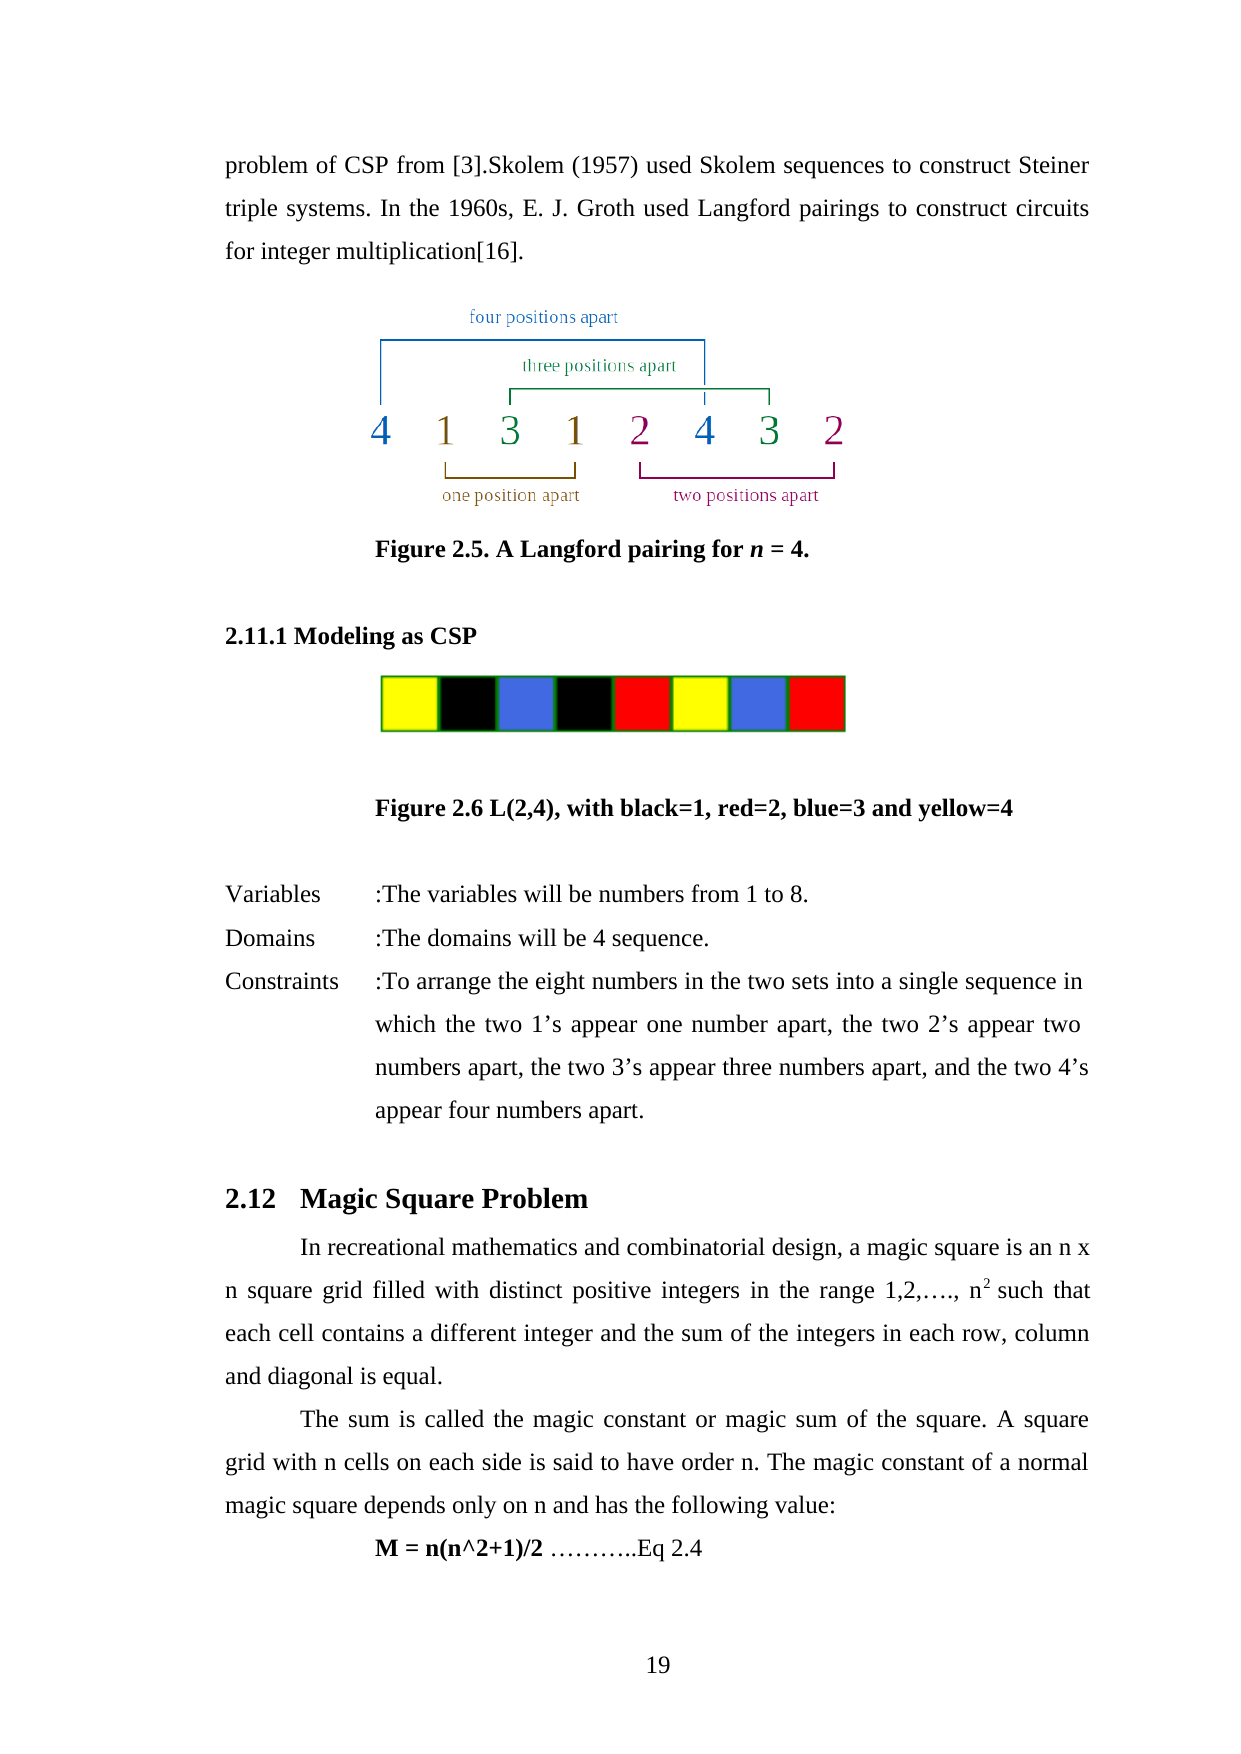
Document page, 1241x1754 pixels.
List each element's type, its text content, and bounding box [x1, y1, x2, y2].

picture [367, 668, 979, 773]
text Figure 2.6 L(2,4), with black=1, red=2, blue=3 and yellow=4 [225, 793, 1091, 822]
text Domains :The domains will be 4 sequence. [225, 923, 1091, 951]
text In recreational mathematics and combinatorial design, a magic square is an n x n square grid filled with distinct positive integers in the range 1,2,…., n2 such that each cell contains a different integer and the sum of the integers in each row, column and diagonal is equal. [225, 1232, 1091, 1390]
text problem of CSP from [3].Skolem (1957) used Skolem sequences to construct Steiner triple systems. In the 1960s, E. J. Groth used Langford pairings to construct circuits for integer multiplication[16]. [225, 150, 1091, 265]
text Variables :The variables will be numbers from 1 to 8. [225, 879, 1091, 908]
text The sum is called the magic constant or magic sum of the square. A square grid with n cells on each side is said to have order n. The magic constant of a normal magic square depends only on n and has the following value: [225, 1404, 1091, 1519]
text 2.11.1 Modeling as CSP [225, 621, 1091, 649]
text 2.12 Magic Square Problem [225, 1181, 1091, 1215]
text Constraints :To arrange the eight numbers in the two sets into a single sequence in which the two 1’s appear one number apart, the two 2’s appear two numbers apart, the two 3’s appear three numbers apart, and the two 4’s appear four numbers apart. [225, 966, 1091, 1124]
text Figure 2.5. A Langford pairing for n = 4. [225, 534, 1091, 563]
picture [355, 298, 858, 518]
text M = n(n^2+1)/2 ………..Eq 2.4 [225, 1533, 1091, 1562]
